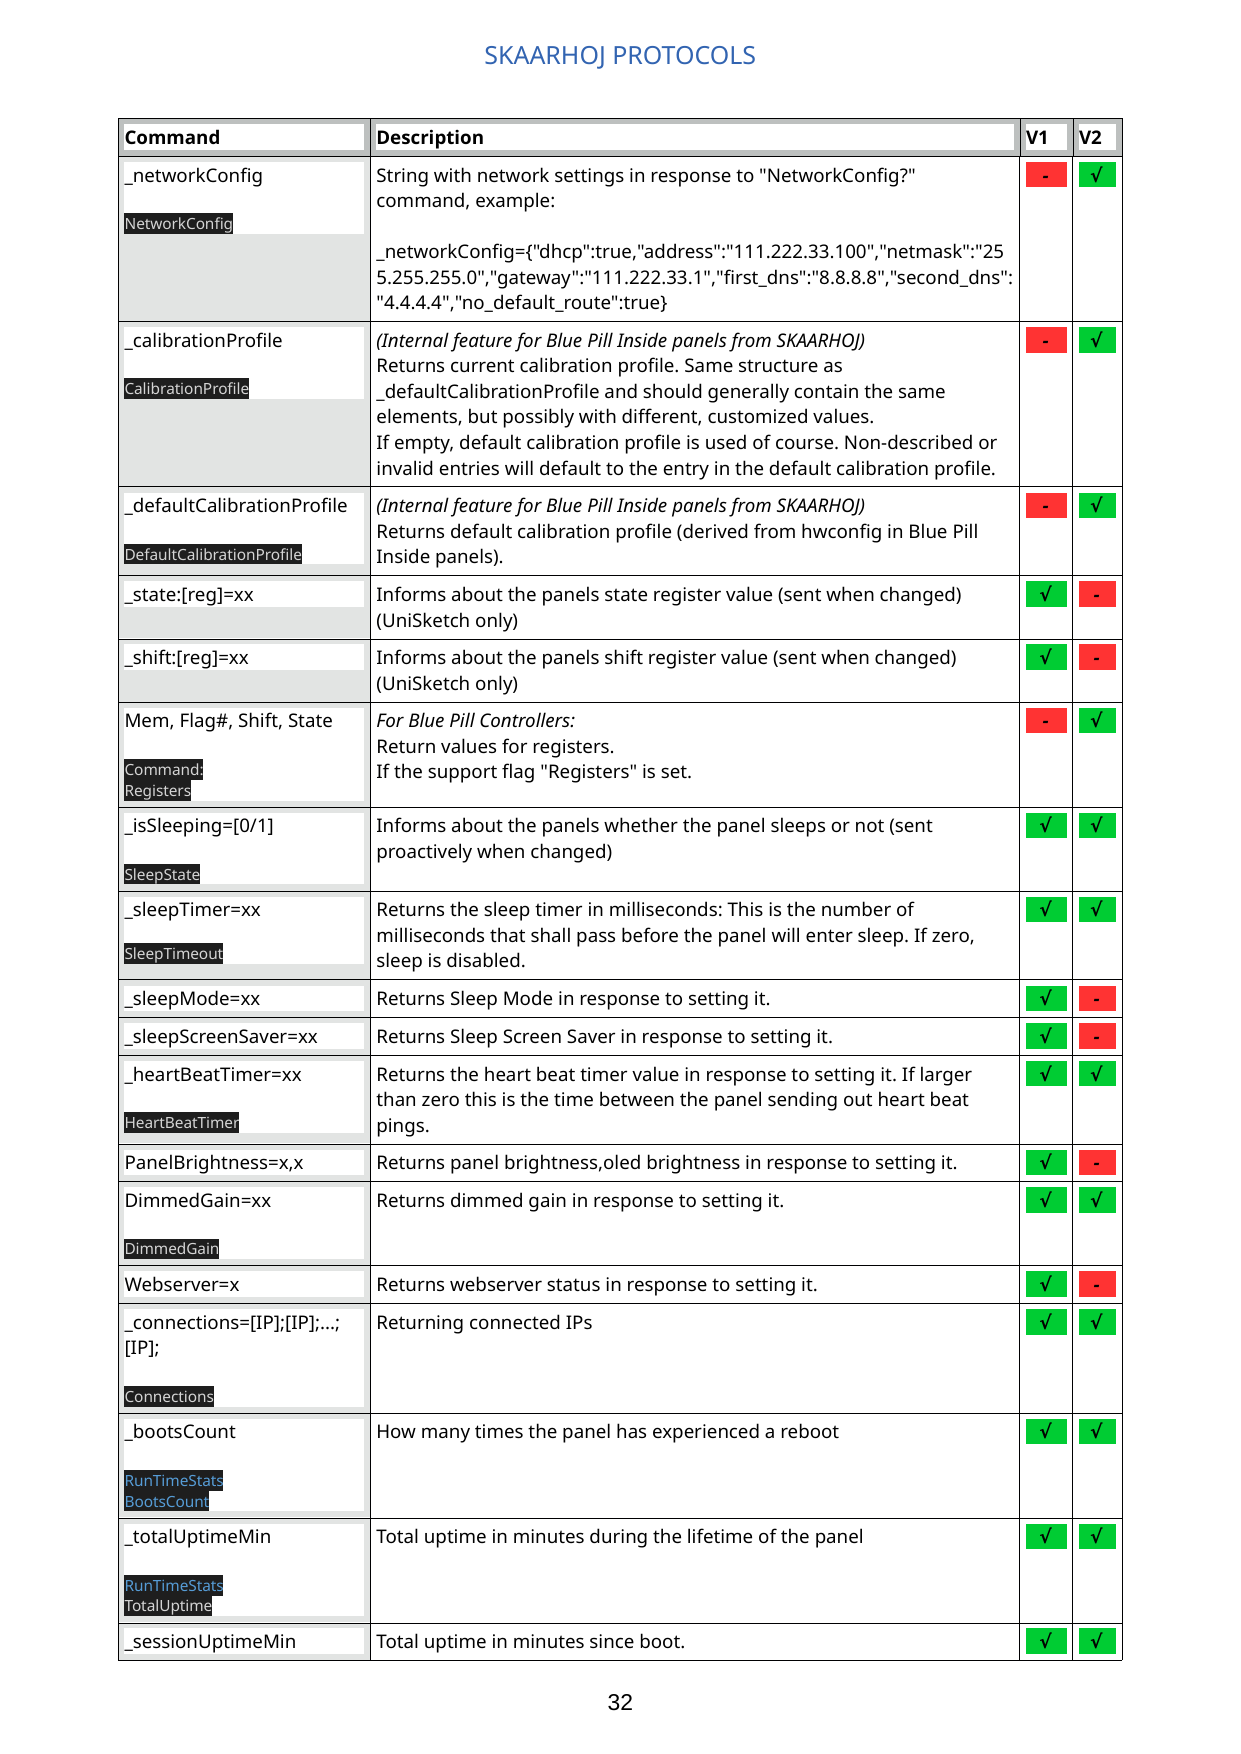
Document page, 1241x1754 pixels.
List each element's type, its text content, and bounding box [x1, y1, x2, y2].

table_cell _totalUptimeMin RunTimeStats TotalUptime [119, 1519, 370, 1622]
table_cell - [1073, 640, 1122, 702]
table_cell - [1020, 487, 1072, 575]
table_cell (Internal feature for Blue Pill Inside panels from SKAARHOJ) Returns default calibration profile (derived from hwconfig in Blue Pill Inside panels). [371, 487, 1019, 575]
table_cell Informs about the panels shift register value (sent when changed)(UniSketch only) [371, 640, 1019, 702]
table_cell - [1020, 322, 1072, 486]
table_cell √ [1020, 1056, 1072, 1143]
table_cell √ [1020, 980, 1072, 1017]
table_cell √ [1020, 1519, 1072, 1622]
table_cell Total uptime in minutes since boot. [371, 1624, 1019, 1660]
table_cell Webserver=x [119, 1266, 370, 1303]
table_cell _heartBeatTimer=xx HeartBeatTimer [119, 1056, 370, 1143]
table_cell √ [1020, 1266, 1072, 1303]
table_cell PanelBrightness=x,x [119, 1145, 370, 1181]
table_cell √ [1020, 1304, 1072, 1413]
table_cell √ [1073, 487, 1122, 575]
table_cell Returns the heart beat timer value in response to setting it. If larger than zero this is the time between the panel sending out heart beat pings. [371, 1056, 1019, 1143]
table_cell _sleepTimer=xx SleepTimeout [119, 892, 370, 979]
table_cell _sleepScreenSaver=xx [119, 1018, 370, 1055]
table_cell Returns panel brightness,oled brightness in response to setting it. [371, 1145, 1019, 1181]
table_cell √ [1073, 322, 1122, 486]
table_cell √ [1020, 576, 1072, 638]
table_cell Informs about the panels whether the panel sleeps or not (sent proactively when changed) [371, 808, 1019, 891]
table_cell √ [1073, 1624, 1122, 1660]
table_cell Informs about the panels state register value (sent when changed) (UniSketch only) [371, 576, 1019, 638]
table_cell Returns the sleep timer in milliseconds: This is the number of milliseconds that shall pass before the panel will enter sleep. If zero, sleep is disabled. [371, 892, 1019, 979]
table_header Command [119, 119, 370, 156]
table_cell Returns webserver status in response to setting it. [371, 1266, 1019, 1303]
table_cell - [1020, 703, 1072, 807]
table_cell √ [1073, 1414, 1122, 1517]
table_cell √ [1020, 808, 1072, 891]
table_cell - [1073, 1018, 1122, 1055]
table_cell _defaultCalibrationProfile DefaultCalibrationProfile [119, 487, 370, 575]
table_cell √ [1020, 1145, 1072, 1181]
table_cell √ [1073, 1519, 1122, 1622]
table_cell String with network settings in response to "NetworkConfig?" command, example: _networkConfig={"dhcp":true,"address":"111.222.33.100","netmask":"255.255.255.0","gateway":"111.222.33.1","first_dns":"8.8.8.8","second_dns":"4.4.4.4","no_default_route":true} [371, 157, 1019, 321]
table_cell √ [1073, 1182, 1122, 1265]
table_cell - [1073, 980, 1122, 1017]
table_header V1 [1021, 119, 1073, 156]
table_cell √ [1073, 703, 1122, 807]
table_cell - [1020, 157, 1072, 321]
table_cell Returns Sleep Mode in response to setting it. [371, 980, 1019, 1017]
table_cell - [1073, 1145, 1122, 1181]
table_cell √ [1073, 1304, 1122, 1413]
table_cell Returning connected IPs [371, 1304, 1019, 1413]
table_cell √ [1073, 1056, 1122, 1143]
table_cell √ [1020, 1018, 1072, 1055]
table_cell Returns dimmed gain in response to setting it. [371, 1182, 1019, 1265]
table_cell _sleepMode=xx [119, 980, 370, 1017]
table_cell DimmedGain=xx DimmedGain [119, 1182, 370, 1265]
table_cell Total uptime in minutes during the lifetime of the panel [371, 1519, 1019, 1622]
table_cell √ [1020, 892, 1072, 979]
table_cell _connections=[IP];[IP];...;[IP]; Connections [119, 1304, 370, 1413]
table_cell _isSleeping=[0/1] SleepState [119, 808, 370, 891]
table_cell (Internal feature for Blue Pill Inside panels from SKAARHOJ) Returns current calibration profile. Same structure as _defaultCalibrationProfile and should generally contain the same elements, but possibly with different, customized values. If empty, default calibration profile is used of course. Non-described or invalid entries will default to the entry in the default calibration profile. [371, 322, 1019, 486]
table_cell _calibrationProfile CalibrationProfile [119, 322, 370, 486]
table_cell √ [1073, 157, 1122, 321]
table_cell _state:[reg]=xx [119, 576, 370, 638]
table_header Description [371, 119, 1020, 156]
table_header V2 [1074, 119, 1122, 156]
table_cell √ [1073, 892, 1122, 979]
table_cell - [1073, 1266, 1122, 1303]
table_cell _shift:[reg]=xx [119, 640, 370, 702]
table_cell √ [1020, 640, 1072, 702]
table_cell _networkConfig NetworkConfig [119, 157, 370, 321]
table_cell √ [1020, 1624, 1072, 1660]
table_cell _sessionUptimeMin [119, 1624, 370, 1660]
table_cell How many times the panel has experienced a reboot [371, 1414, 1019, 1517]
table_cell √ [1020, 1414, 1072, 1517]
table_cell For Blue Pill Controllers: Return values for registers. If the support flag "Registers" is set. [371, 703, 1019, 807]
table_cell - [1073, 576, 1122, 638]
table_cell √ [1020, 1182, 1072, 1265]
table_cell Mem, Flag#, Shift, State Command: Registers [119, 703, 370, 807]
table_cell Returns Sleep Screen Saver in response to setting it. [371, 1018, 1019, 1055]
table_cell √ [1073, 808, 1122, 891]
table_cell _bootsCount RunTimeStats BootsCount [119, 1414, 370, 1517]
